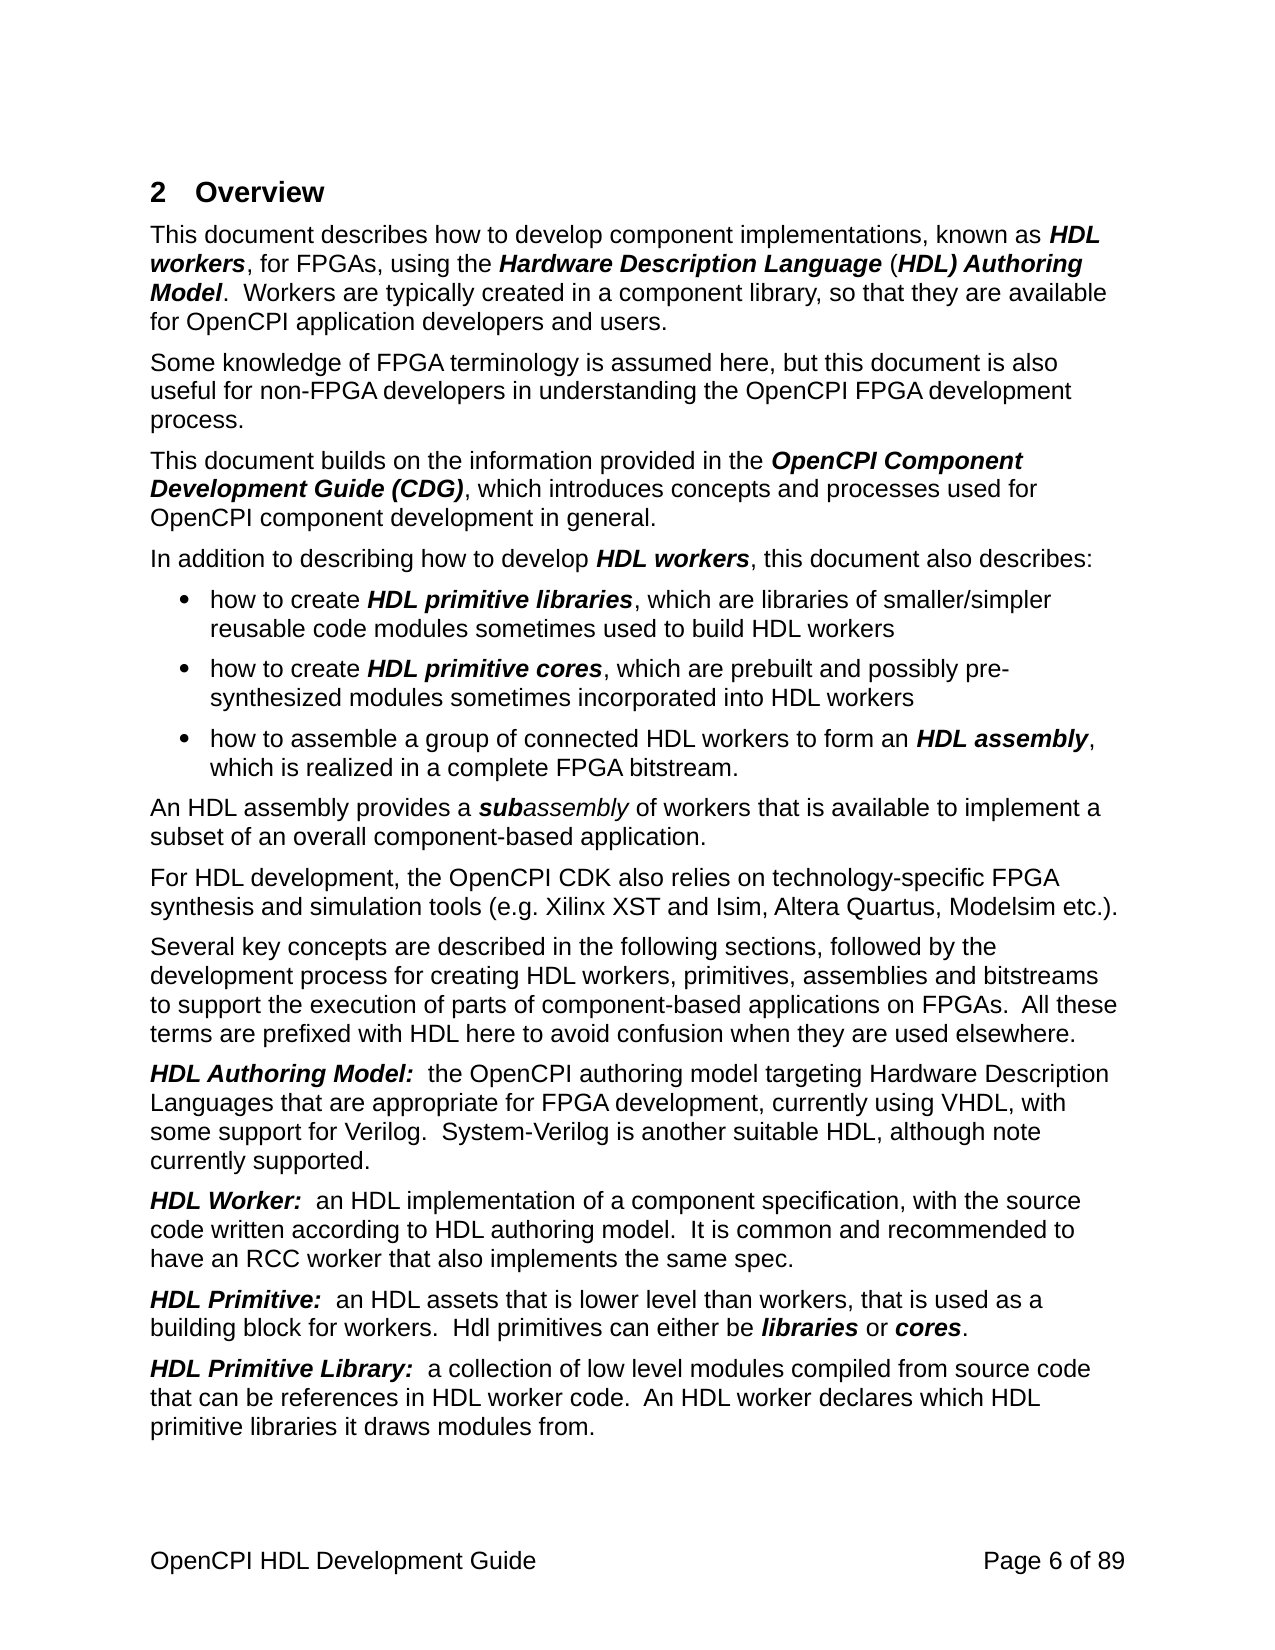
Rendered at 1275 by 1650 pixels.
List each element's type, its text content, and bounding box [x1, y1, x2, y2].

text For HDL development, the OpenCPI CDK also relies on technology-specific FPGA synthesis and simulation tools (e.g. Xilinx XST and Isim, Altera Quartus, Modelsim etc.). [150, 863, 1125, 920]
text HDL Worker: an HDL implementation of a component specification, with the source code written according to HDL authoring model. It is common and recommended to have an RCC worker that also implements the same spec. [150, 1186, 1125, 1273]
text This document builds on the information provided in the OpenCPI Component Development Guide (CDG), which introduces concepts and processes used for OpenCPI component development in general. [150, 446, 1125, 532]
text An HDL assembly provides a subassembly of workers that is available to implement a subset of an overall component-based application. [150, 793, 1125, 851]
text Some knowledge of FPGA terminology is assumed here, but this document is also useful for non-FPGA developers in understanding the OpenCPI FPGA development process. [150, 347, 1125, 434]
subtitle Overview [150, 175, 1125, 208]
text This document describes how to develop component implementations, known as HDL workers, for FPGAs, using the Hardware Description Language (HDL) Authoring Model. Workers are typically created in a component library, so that they are available for OpenCPI application developers and users. [150, 221, 1125, 336]
text HDL Primitive Library: a collection of low level modules compiled from source code that can be references in HDL worker code. An HDL worker declares which HDL primitive libraries it draws modules from. [150, 1354, 1125, 1440]
list how to create HDL primitive libraries, which are libraries of smaller/simpler reusable code modules sometimes used to build HDL workers [180, 585, 1125, 642]
text HDL Authoring Model: the OpenCPI authoring model targeting Hardware Description Languages that are appropriate for FPGA development, currently using VHDL, with some support for Verilog. System-Verilog is another suitable HDL, although note currently supported. [150, 1059, 1125, 1174]
text HDL Primitive: an HDL assets that is lower level than workers, that is used as a building block for workers. Hdl primitives can either be libraries or cores. [150, 1284, 1125, 1342]
list how to assemble a group of connected HDL workers to form an HDL assembly, which is realized in a complete FPGA bitstream. [180, 724, 1125, 781]
text Several key concepts are described in the following sections, followed by the development process for creating HDL workers, primitives, assemblies and bitstreams to support the execution of parts of component-based applications on FPGAs. All these terms are prefixed with HDL here to avoid confusion when they are used elsewhere. [150, 932, 1125, 1047]
list how to create HDL primitive cores, which are prebuilt and possibly pre-synthesized modules sometimes incorporated into HDL workers [180, 654, 1125, 712]
text In addition to describing how to develop HDL workers, this document also describes: [150, 544, 1125, 573]
